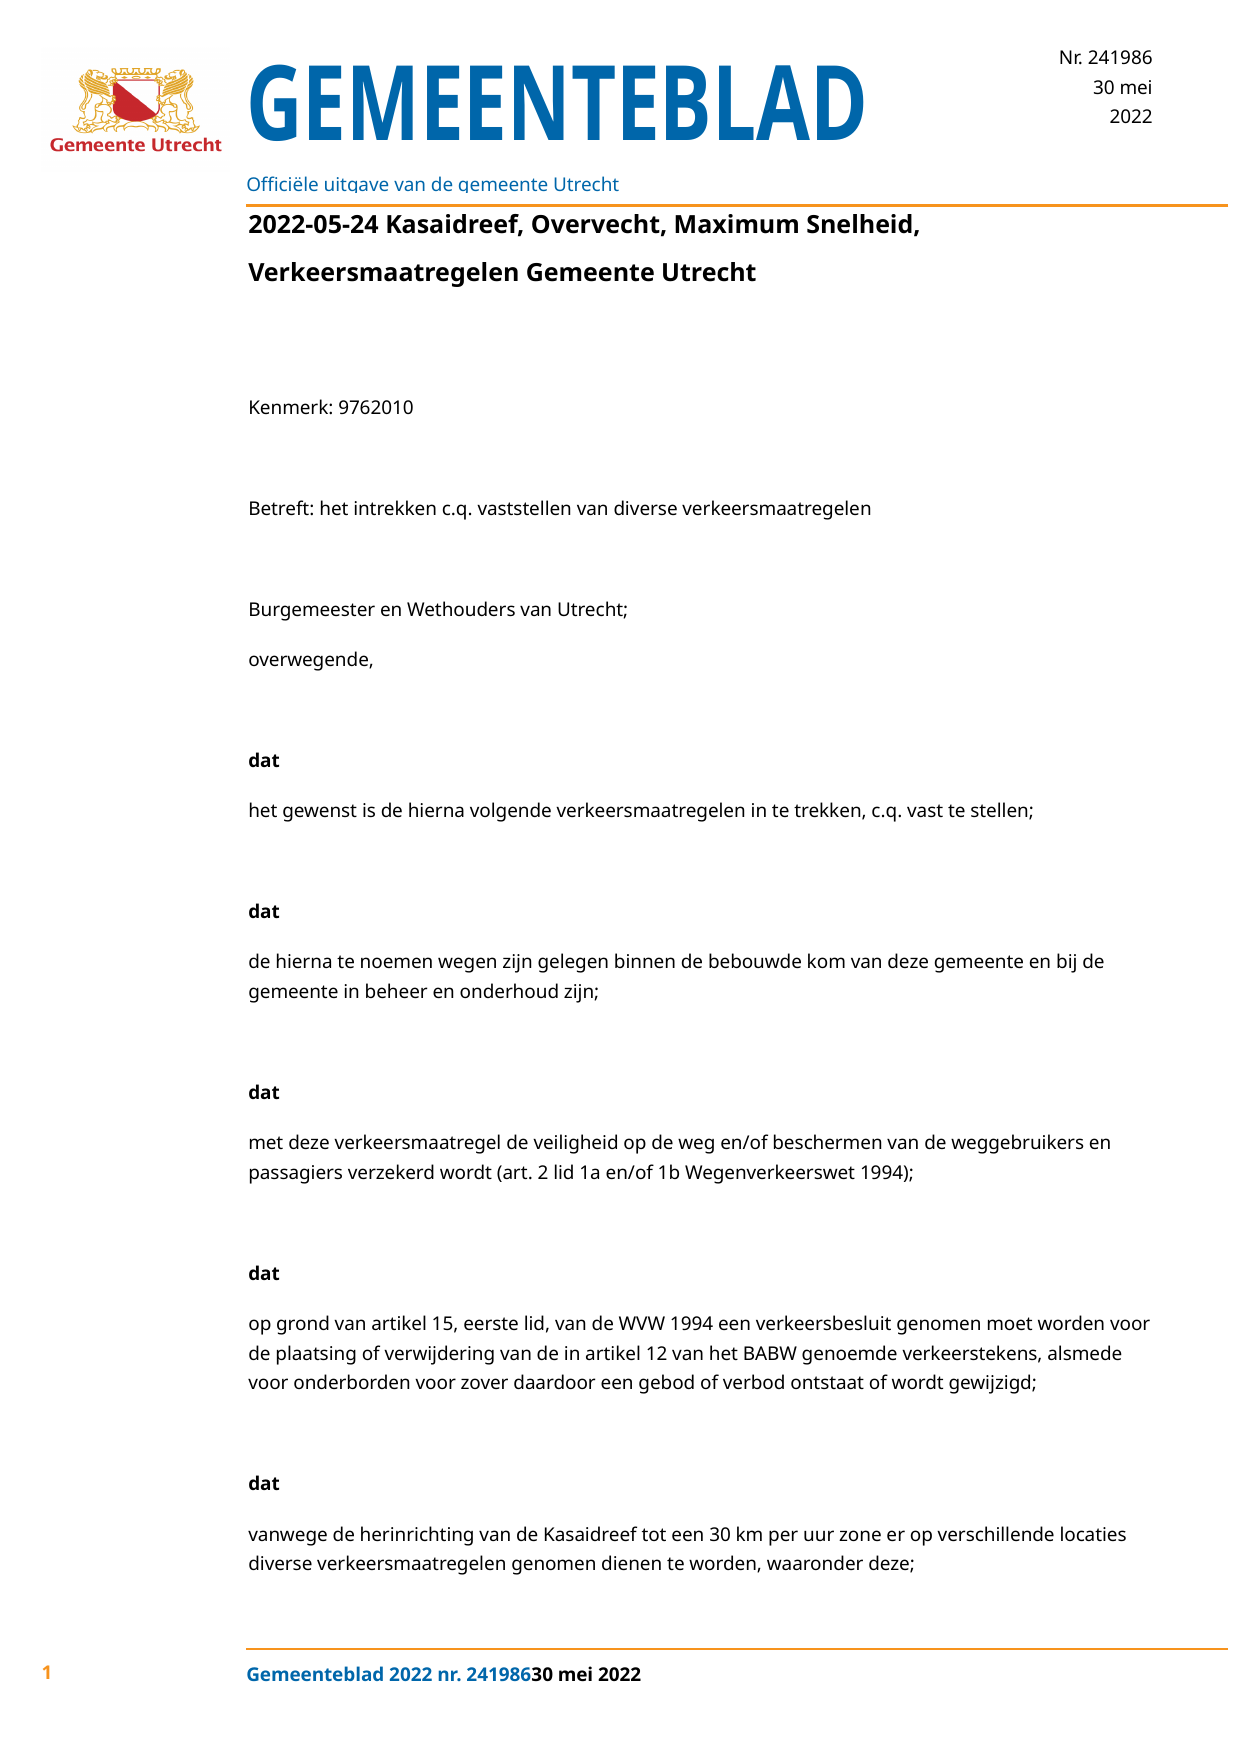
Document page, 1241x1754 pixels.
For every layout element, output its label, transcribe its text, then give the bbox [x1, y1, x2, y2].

picture [41, 47, 231, 172]
text het gewenst is de hierna volgende verkeersmaatregelen in te trekken, c.q. vast te stellen; [248, 797, 1152, 823]
text met deze verkeersmaatregel de veiligheid op de weg en/of beschermen van de weggebruikers en passagiers verzekerd wordt (art. 2 lid 1a en/of 1b Wegenverkeerswet 1994); [248, 1129, 1152, 1185]
text dat [248, 898, 1152, 924]
text overwegende, [248, 646, 1152, 672]
text dat [248, 1470, 1152, 1496]
text Burgemeester en Wethouders van Utrecht; [248, 596, 1152, 621]
text dat [248, 747, 1152, 773]
text dat [248, 1260, 1152, 1286]
text Kenmerk: 9762010 [248, 394, 1152, 420]
text de hierna te noemen wegen zijn gelegen binnen de bebouwde kom van deze gemeente en bij de gemeente in beheer en onderhoud zijn; [248, 949, 1152, 1004]
text 2022-05-24 Kasaidreef, Overvecht, Maximum Snelheid, Verkeersmaatregelen Gemeente Utrecht [248, 207, 1152, 288]
text dat [248, 1079, 1152, 1105]
text vanwege de herinrichting van de Kasaidreef tot een 30 km per uur zone er op verschillende locaties diverse verkeersmaatregelen genomen dienen te worden, waaronder deze; [248, 1521, 1152, 1576]
text op grond van artikel 15, eerste lid, van de WVW 1994 een verkeersbesluit genomen moet worden voor de plaatsing of verwijdering van de in artikel 12 van het BABW genoemde verkeerstekens, alsmede voor onderborden voor zover daardoor een gebod of verbod ontstaat of wordt gewijzigd; [248, 1310, 1152, 1395]
text Betreft: het intrekken c.q. vaststellen van diverse verkeersmaatregelen [248, 495, 1152, 521]
